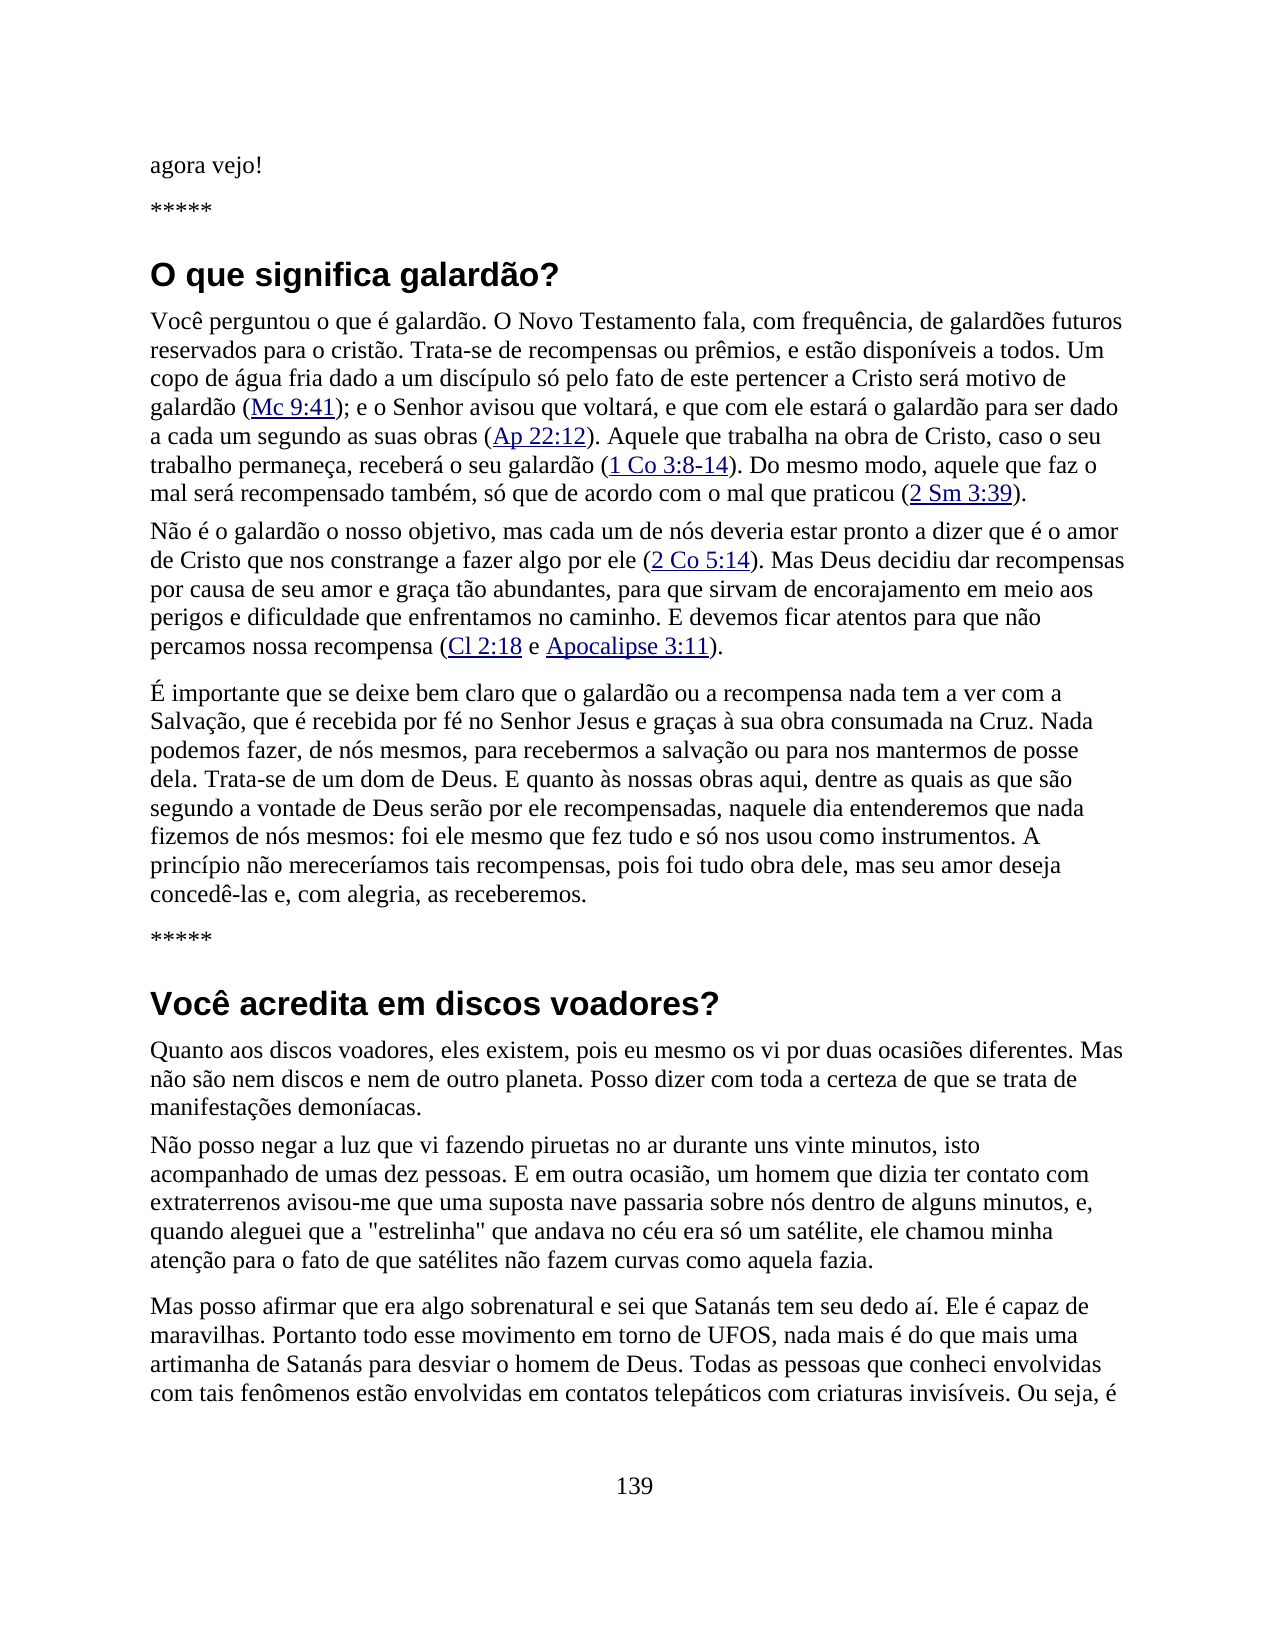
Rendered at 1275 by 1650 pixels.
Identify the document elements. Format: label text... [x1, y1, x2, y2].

text É importante que se deixe bem claro que o galardão ou a recompensa nada tem a ver com a Salvação, que é recebida por fé no Senhor Jesus e graças à sua obra consumada na Cruz. Nada podemos fazer, de nós mesmos, para recebermos a salvação ou para nos mantermos de posse dela. Trata-se de um dom de Deus. E quanto às nossas obras aqui, dentre as quais as que são segundo a vontade de Deus serão por ele recompensadas, naquele dia entenderemos que nada fizemos de nós mesmos: foi ele mesmo que fez tudo e só nos usou como instrumentos. A princípio não mereceríamos tais recompensas, pois foi tudo obra dele, mas seu amor deseja concedê-las e, com alegria, as receberemos. [150, 678, 1125, 908]
text Não é o galardão o nosso objetivo, mas cada um de nós deveria estar pronto a dizer que é o amor de Cristo que nos constrange a fazer algo por ele (2 Co 5:14). Mas Deus decidiu dar recompensas por causa de seu amor e graça tão abundantes, para que sirvam de encorajamento em meio aos perigos e dificuldade que enfrentamos no caminho. E devemos ficar atentos para que não percamos nossa recompensa (Cl 2:18 e Apocalipse 3:11). [150, 516, 1125, 660]
text ***** [150, 196, 1125, 225]
subtitle O que significa galardão? [150, 255, 1125, 293]
text ***** [150, 925, 1125, 954]
subtitle Você acredita em discos voadores? [150, 984, 1125, 1022]
text Não posso negar a luz que vi fazendo piruetas no ar durante uns vinte minutos, isto acompanhado de umas dez pessoas. E em outra ocasião, um homem que dizia ter contato com extraterrenos avisou-me que uma suposta nave passaria sobre nós dentro de alguns minutos, e, quando aleguei que a "estrelinha" que andava no céu era só um satélite, ele chamou minha atenção para o fato de que satélites não fazem curvas como aquela fazia. [150, 1130, 1125, 1274]
text agora vejo! [150, 150, 1125, 179]
text Quanto aos discos voadores, eles existem, pois eu mesmo os vi por duas ocasiões diferentes. Mas não são nem discos e nem de outro planeta. Posso dizer com toda a certeza de que se trata de manifestações demoníacas. [150, 1035, 1125, 1121]
text Você perguntou o que é galardão. O Novo Testamento fala, com frequência, de galardões futuros reservados para o cristão. Trata-se de recompensas ou prêmios, e estão disponíveis a todos. Um copo de água fria dado a um discípulo só pelo fato de este pertencer a Cristo será motivo de galardão (Mc 9:41); e o Senhor avisou que voltará, e que com ele estará o galardão para ser dado a cada um segundo as suas obras (Ap 22:12). Aquele que trabalha na obra de Cristo, caso o seu trabalho permaneça, receberá o seu galardão (1 Co 3:8-14). Do mesmo modo, aquele que faz o mal será recompensado também, só que de acordo com o mal que praticou (2 Sm 3:39). [150, 306, 1125, 507]
text Mas posso afirmar que era algo sobrenatural e sei que Satanás tem seu dedo aí. Ele é capaz de maravilhas. Portanto todo esse movimento em torno de UFOS, nada mais é do que mais uma artimanha de Satanás para desviar o homem de Deus. Todas as pessoas que conheci envolvidas com tais fenômenos estão envolvidas em contatos telepáticos com criaturas invisíveis. Ou seja, é [150, 1291, 1125, 1406]
